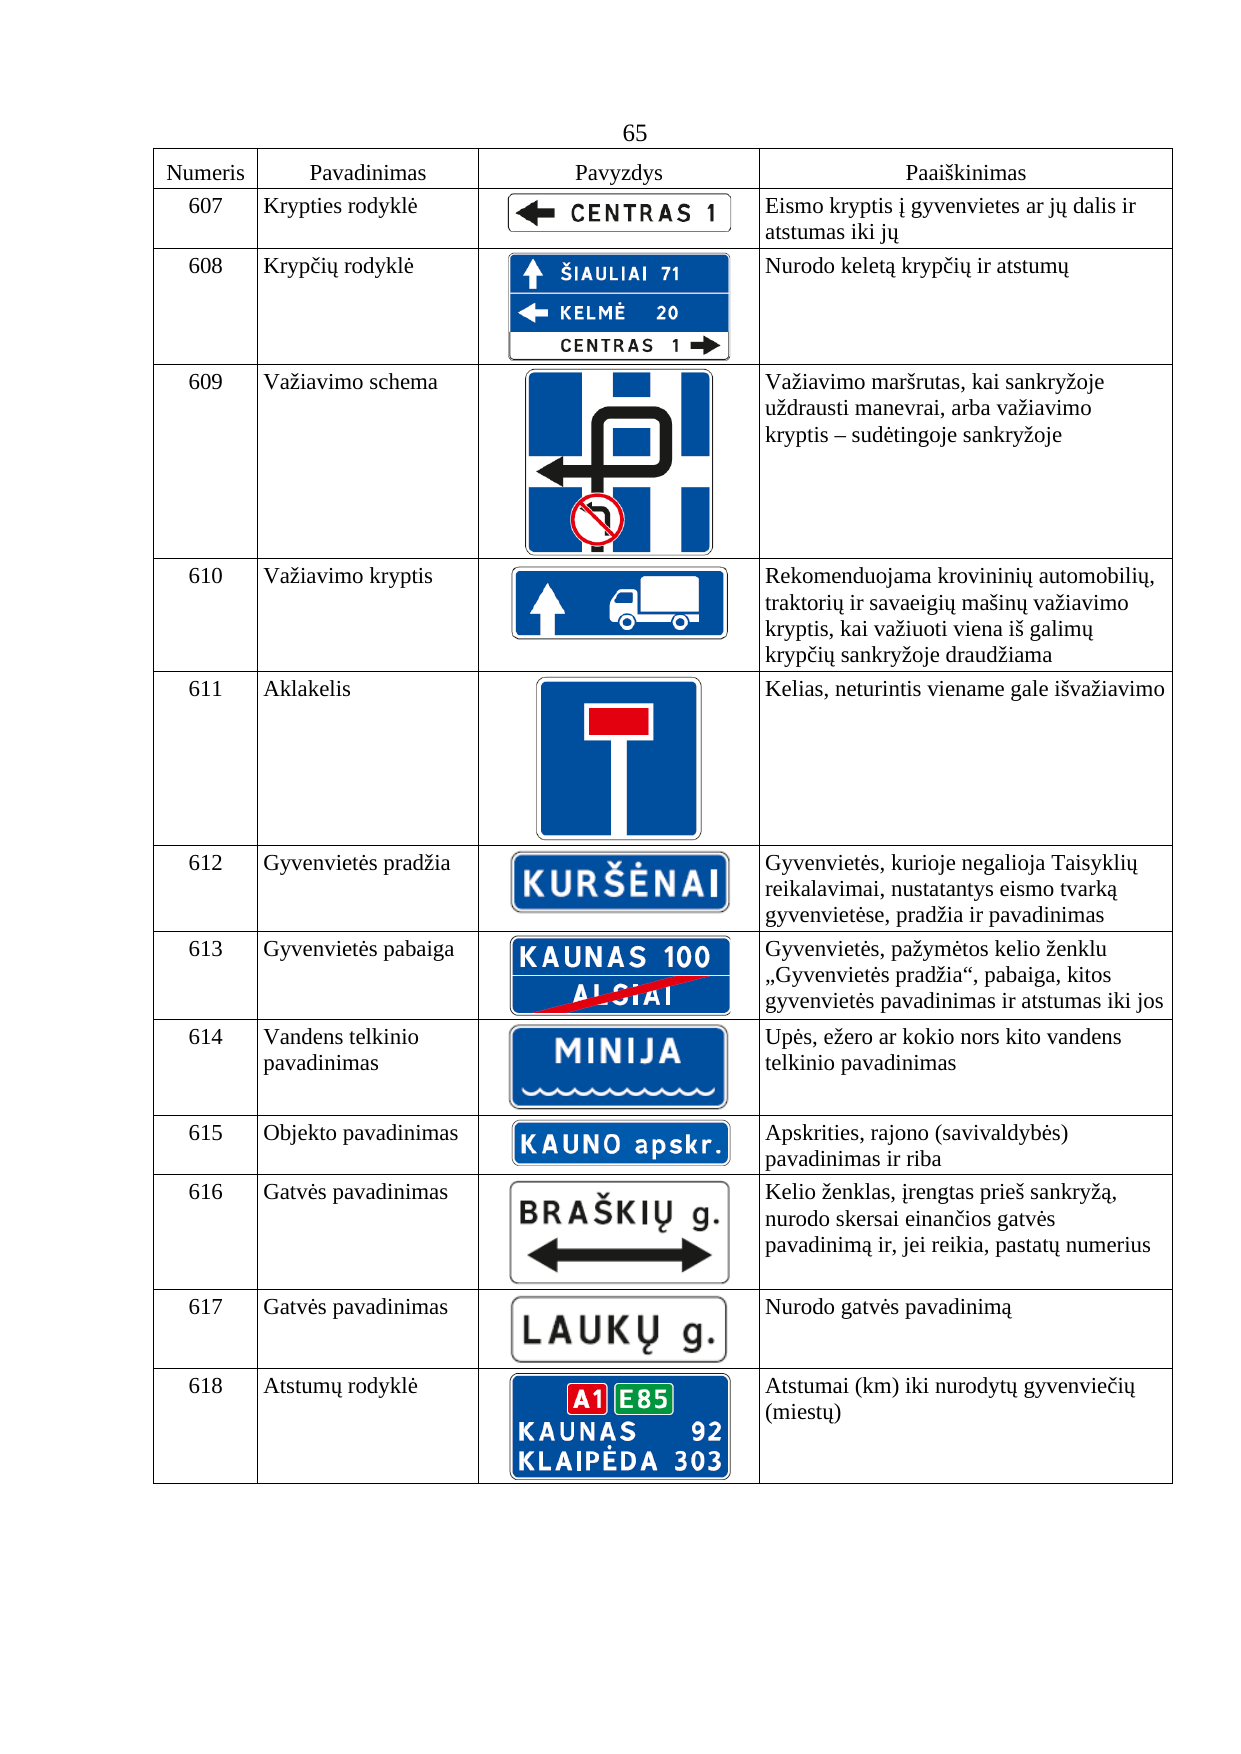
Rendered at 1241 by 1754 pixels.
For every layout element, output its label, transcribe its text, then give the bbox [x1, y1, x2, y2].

table_cell [479, 672, 759, 845]
table_cell Atstumų rodyklė [258, 1369, 478, 1482]
table_cell Vandens telkinio pavadinimas [258, 1020, 478, 1115]
table_cell [479, 249, 759, 364]
table_cell [479, 1175, 759, 1289]
table_cell 617 [154, 1290, 257, 1368]
table_cell Nurodo gatvės pavadinimą [760, 1290, 1172, 1368]
table_cell Gyvenvietės, kurioje negalioja Taisyklių reikalavimai, nustatantys eismo tvarką gyvenvietėse, pradžia ir pavadinimas [760, 846, 1172, 931]
table_header Pavadinimas [258, 149, 478, 188]
table_cell 610 [154, 559, 257, 671]
table_cell Važiavimo kryptis [258, 559, 478, 671]
table_cell 614 [154, 1020, 257, 1115]
table_cell 609 [154, 365, 257, 558]
table_cell 611 [154, 672, 257, 845]
table_cell Važiavimo schema [258, 365, 478, 558]
table_cell [479, 1020, 759, 1115]
table_cell 607 [154, 189, 257, 248]
table_cell Krypties rodyklė [258, 189, 478, 248]
table_header Numeris [154, 149, 257, 188]
table_cell [479, 1369, 759, 1482]
table_cell Aklakelis [258, 672, 478, 845]
table_cell Nurodo keletą krypčių ir atstumų [760, 249, 1172, 364]
table_cell 615 [154, 1116, 257, 1174]
table_cell [479, 846, 759, 931]
table_cell Apskrities, rajono (savivaldybės) pavadinimas ir riba [760, 1116, 1172, 1174]
table_cell Gyvenvietės pradžia [258, 846, 478, 931]
table_cell Kelias, neturintis viename gale išvažiavimo [760, 672, 1172, 845]
table_cell Gyvenvietės, pažymėtos kelio ženklu „Gyvenvietės pradžia“, pabaiga, kitos gyvenvietės pavadinimas ir atstumas iki jos [760, 932, 1172, 1019]
table_cell Atstumai (km) iki nurodytų gyvenviečių (miestų) [760, 1369, 1172, 1482]
table_cell Kelio ženklas, įrengtas prieš sankryžą, nurodo skersai einančios gatvės pavadinimą ir, jei reikia, pastatų numerius [760, 1175, 1172, 1289]
table_cell 616 [154, 1175, 257, 1289]
table_cell 612 [154, 846, 257, 931]
table_header Paaiškinimas [760, 149, 1172, 188]
table_cell Važiavimo maršrutas, kai sankryžoje uždrausti manevrai, arba važiavimo kryptis – sudėtingoje sankryžoje [760, 365, 1172, 558]
table_cell Krypčių rodyklė [258, 249, 478, 364]
table_cell [479, 559, 759, 671]
table_cell 608 [154, 249, 257, 364]
table_cell Gatvės pavadinimas [258, 1175, 478, 1289]
table_cell Upės, ežero ar kokio nors kito vandens telkinio pavadinimas [760, 1020, 1172, 1115]
table_cell 618 [154, 1369, 257, 1482]
table_cell [479, 1116, 759, 1174]
table_header Pavyzdys [479, 149, 759, 188]
table_cell [479, 1290, 759, 1368]
table_cell Gatvės pavadinimas [258, 1290, 478, 1368]
table_cell Rekomenduojama krovininių automobilių, traktorių ir savaeigių mašinų važiavimo kryptis, kai važiuoti viena iš galimų krypčių sankryžoje draudžiama [760, 559, 1172, 671]
table_cell [479, 189, 759, 248]
table_cell [479, 932, 759, 1019]
table_cell Eismo kryptis į gyvenvietes ar jų dalis ir atstumas iki jų [760, 189, 1172, 248]
table_cell [479, 365, 759, 558]
table_cell Gyvenvietės pabaiga [258, 932, 478, 1019]
table_cell Objekto pavadinimas [258, 1116, 478, 1174]
table_cell 613 [154, 932, 257, 1019]
